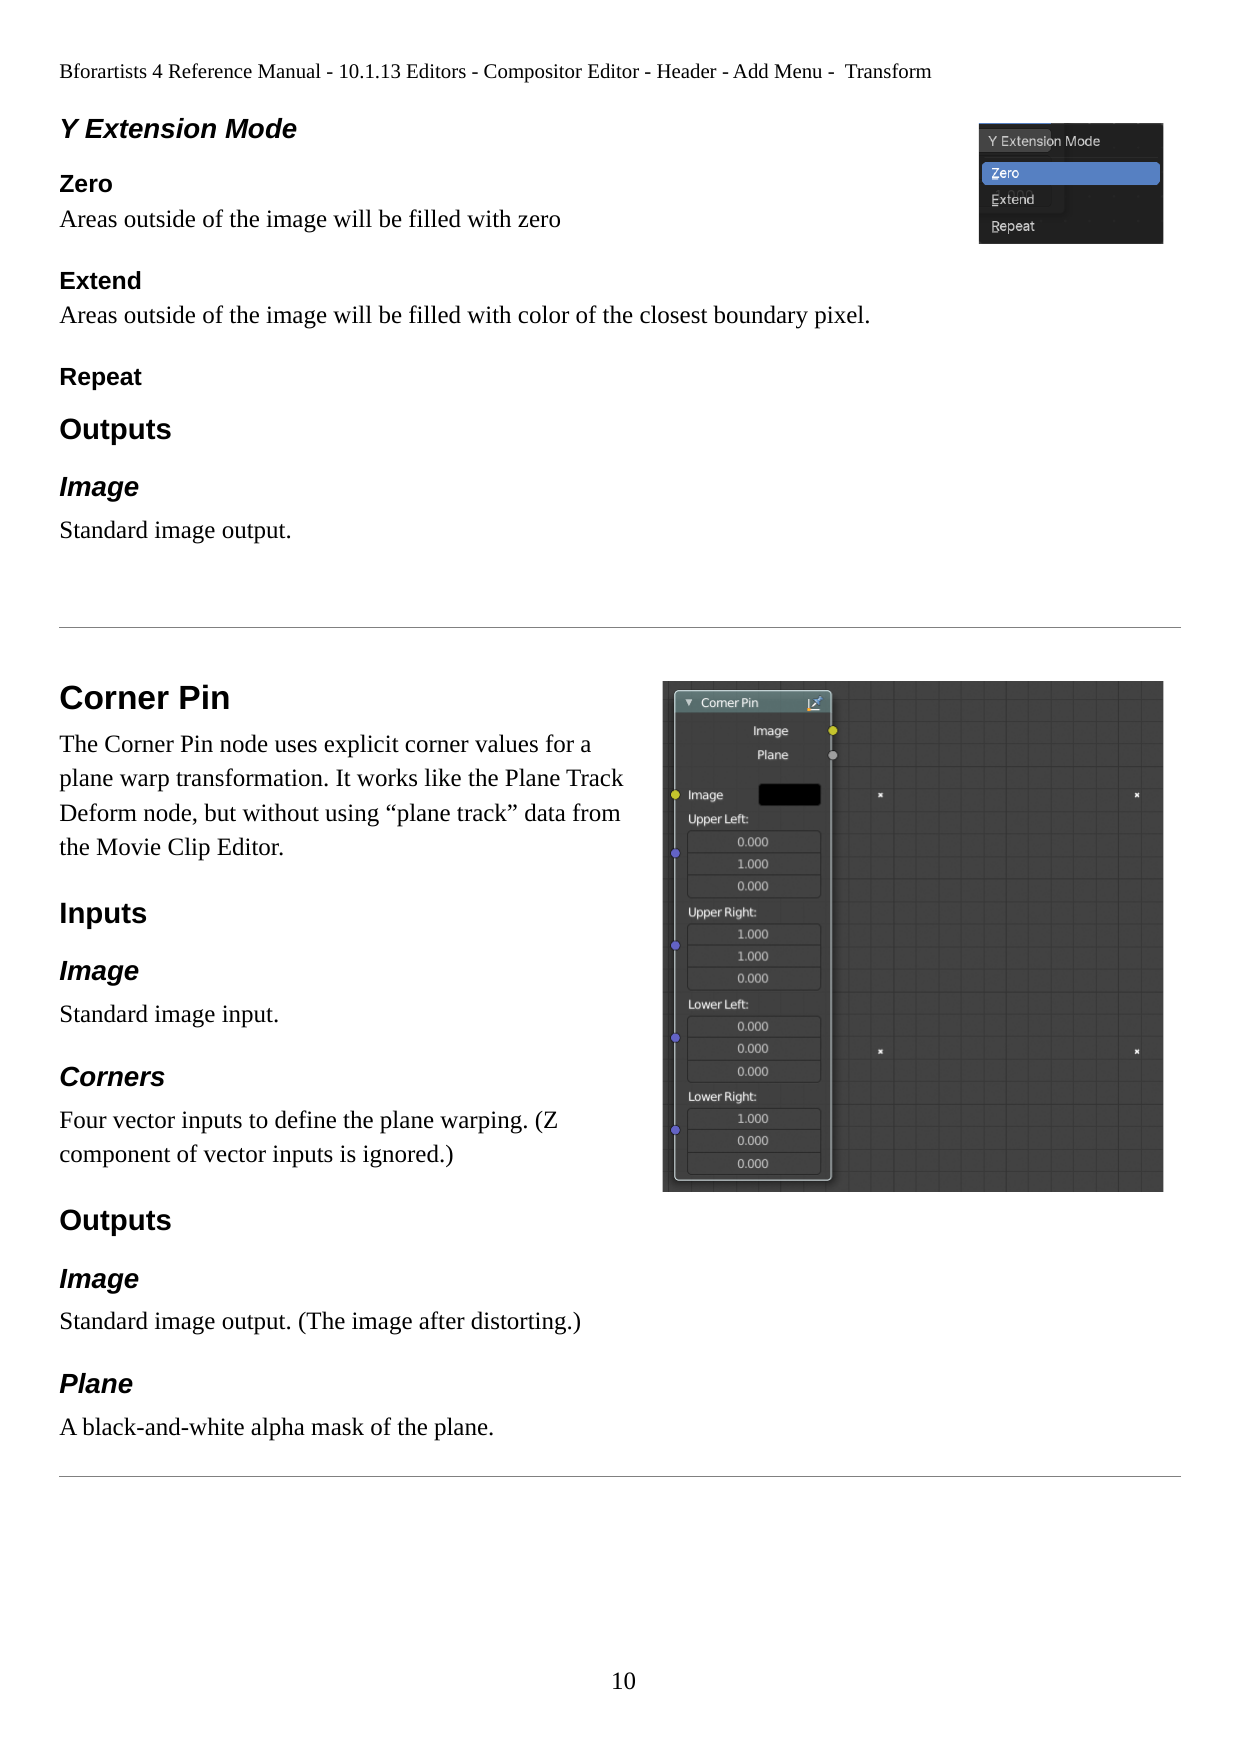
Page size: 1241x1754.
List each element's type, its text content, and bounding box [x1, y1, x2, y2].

subtitle Zero [59, 169, 978, 198]
subtitle [1164, 1061, 1181, 1093]
subtitle Image [59, 470, 1181, 502]
text Four vector inputs to define the plane warping. (Z component of vector inputs is ignored.) [59, 1105, 662, 1168]
text The Corner Pin node uses explicit corner values for a plane warp transformation. It works like the Plane Track Deform node, but without using “plane track” data from the Movie Clip Editor. [59, 729, 662, 861]
picture [662, 681, 1164, 1192]
subtitle Outputs [59, 412, 1181, 445]
subtitle Corner Pin [59, 678, 1181, 716]
text Standard image output. [59, 515, 1181, 543]
subtitle Corners [59, 1061, 662, 1093]
subtitle Extend [59, 266, 1181, 294]
text Areas outside of the image will be filled with zero [59, 204, 978, 233]
subtitle Repeat [59, 362, 1181, 391]
text Areas outside of the image will be filled with color of the closest boundary pixel. [59, 301, 1181, 329]
subtitle [1164, 169, 1181, 198]
subtitle Image [59, 955, 662, 987]
subtitle Plane [59, 1368, 1181, 1400]
text [1164, 999, 1181, 1028]
picture [978, 123, 1164, 244]
subtitle [1164, 955, 1181, 987]
text Standard image output. (The image after distorting.) [59, 1306, 1181, 1335]
text A black-and-white alpha mask of the plane. [59, 1412, 1181, 1441]
text Standard image input. [59, 999, 662, 1028]
subtitle Inputs [59, 896, 662, 930]
subtitle Image [59, 1262, 1181, 1294]
subtitle [1164, 896, 1181, 930]
subtitle Y Extension Mode [59, 113, 1181, 144]
subtitle Outputs [59, 1203, 1181, 1237]
